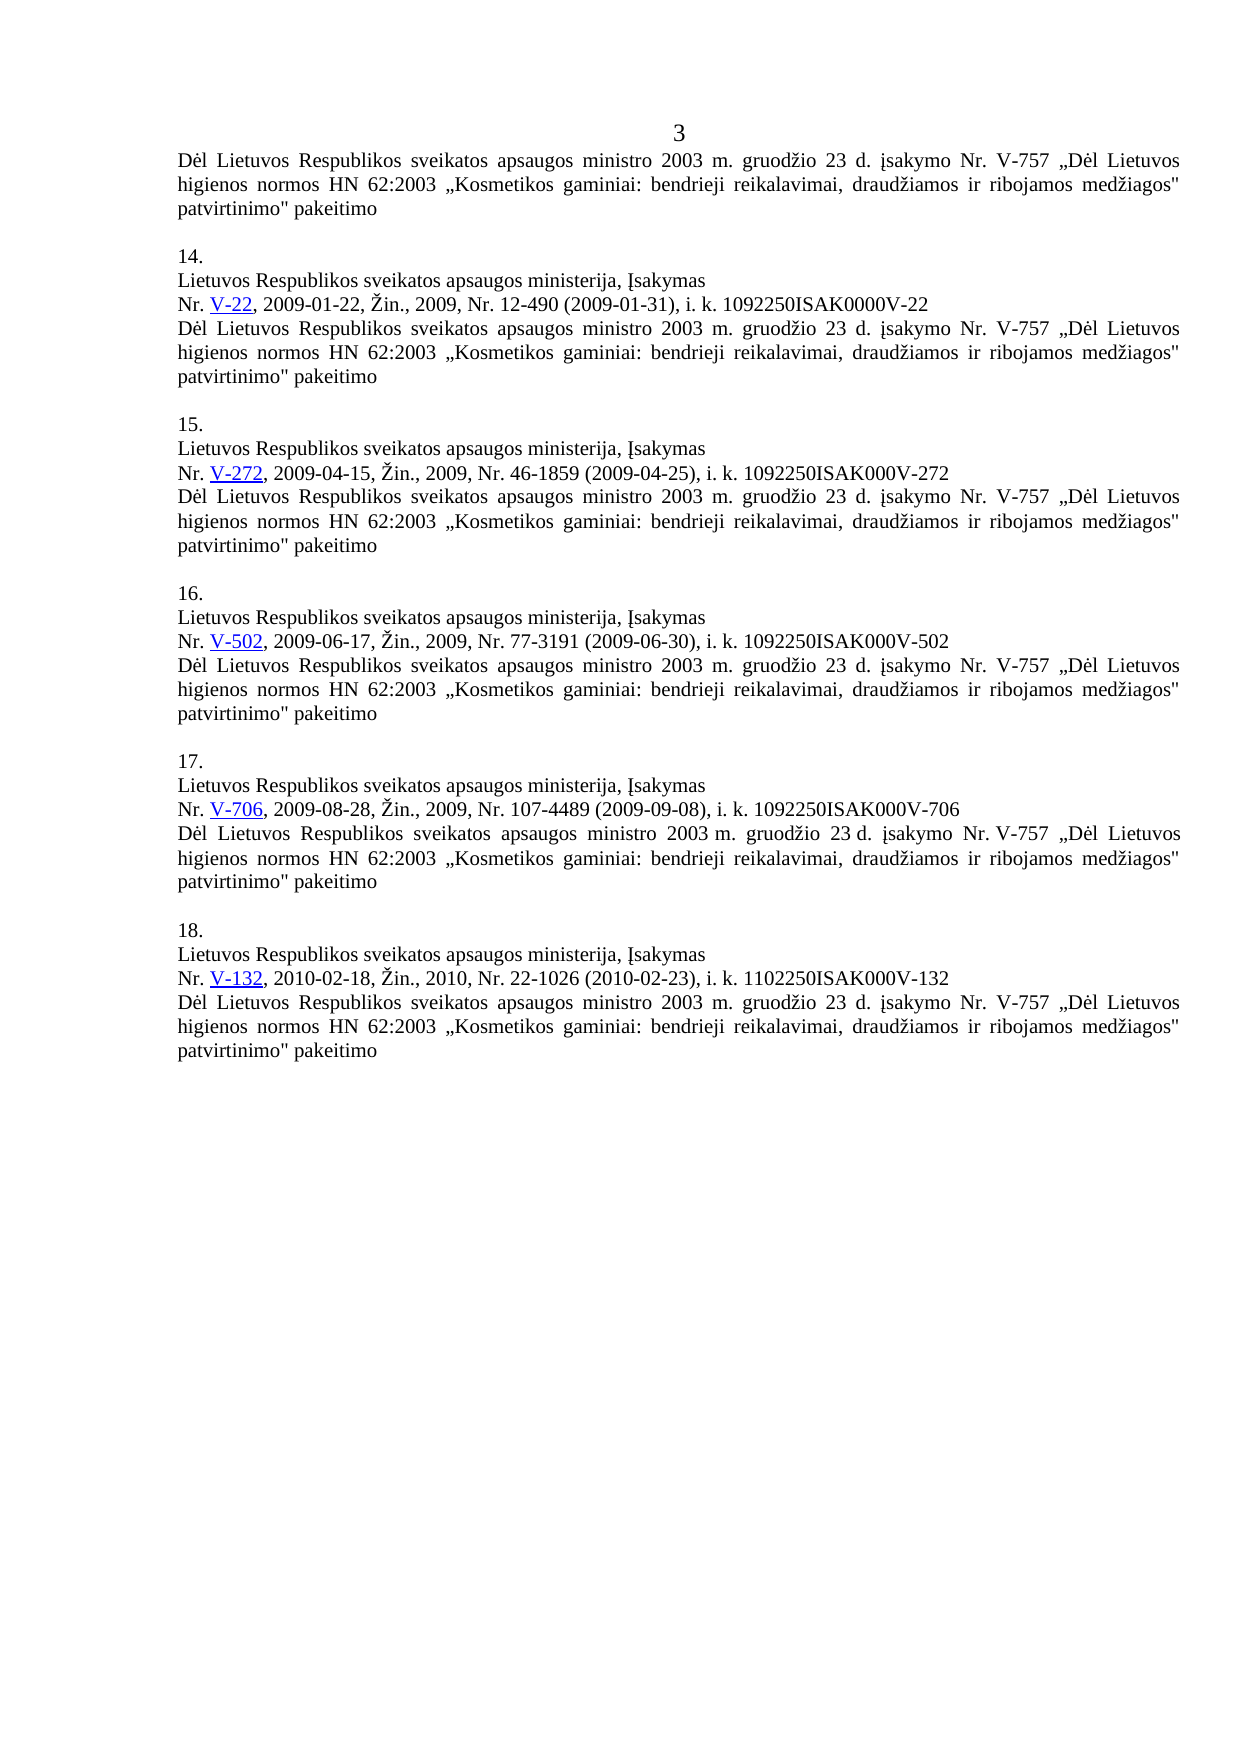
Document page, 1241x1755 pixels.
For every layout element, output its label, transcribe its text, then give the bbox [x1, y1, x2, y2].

text 16. [177, 581, 1181, 605]
text Dėl Lietuvos Respublikos sveikatos apsaugos ministro 2003 m. gruodžio 23 d. įsakymo Nr. V-757 „Dėl Lietuvos higienos normos HN 62:2003 „Kosmetikos gaminiai: bendrieji reikalavimai, draudžiamos ir ribojamos medžiagos" patvirtinimo" pakeitimo [177, 316, 1181, 388]
text Dėl Lietuvos Respublikos sveikatos apsaugos ministro 2003 m. gruodžio 23 d. įsakymo Nr. V-757 „Dėl Lietuvos higienos normos HN 62:2003 „Kosmetikos gaminiai: bendrieji reikalavimai, draudžiamos ir ribojamos medžiagos" patvirtinimo" pakeitimo [177, 821, 1181, 893]
text Dėl Lietuvos Respublikos sveikatos apsaugos ministro 2003 m. gruodžio 23 d. įsakymo Nr. V-757 „Dėl Lietuvos higienos normos HN 62:2003 „Kosmetikos gaminiai: bendrieji reikalavimai, draudžiamos ir ribojamos medžiagos" patvirtinimo" pakeitimo [177, 484, 1181, 557]
text 18. [177, 918, 1181, 942]
text Nr. V-132, 2010-02-18, Žin., 2010, Nr. 22-1026 (2010-02-23), i. k. 1102250ISAK000V-132 [177, 966, 1181, 990]
text 15. [177, 412, 1181, 436]
text 14. [177, 244, 1181, 268]
text Dėl Lietuvos Respublikos sveikatos apsaugos ministro 2003 m. gruodžio 23 d. įsakymo Nr. V-757 „Dėl Lietuvos higienos normos HN 62:2003 „Kosmetikos gaminiai: bendrieji reikalavimai, draudžiamos ir ribojamos medžiagos" patvirtinimo" pakeitimo [177, 148, 1181, 220]
text Nr. V-502, 2009-06-17, Žin., 2009, Nr. 77-3191 (2009-06-30), i. k. 1092250ISAK000V-502 [177, 629, 1181, 653]
text Lietuvos Respublikos sveikatos apsaugos ministerija, Įsakymas [177, 268, 1181, 292]
text Nr. V-22, 2009-01-22, Žin., 2009, Nr. 12-490 (2009-01-31), i. k. 1092250ISAK0000V-22 [177, 292, 1181, 316]
text Lietuvos Respublikos sveikatos apsaugos ministerija, Įsakymas [177, 942, 1181, 966]
text Lietuvos Respublikos sveikatos apsaugos ministerija, Įsakymas [177, 436, 1181, 460]
text Nr. V-706, 2009-08-28, Žin., 2009, Nr. 107-4489 (2009-09-08), i. k. 1092250ISAK000V-706 [177, 797, 1181, 821]
text Nr. V-272, 2009-04-15, Žin., 2009, Nr. 46-1859 (2009-04-25), i. k. 1092250ISAK000V-272 [177, 460, 1181, 484]
text Lietuvos Respublikos sveikatos apsaugos ministerija, Įsakymas [177, 605, 1181, 629]
text Dėl Lietuvos Respublikos sveikatos apsaugos ministro 2003 m. gruodžio 23 d. įsakymo Nr. V-757 „Dėl Lietuvos higienos normos HN 62:2003 „Kosmetikos gaminiai: bendrieji reikalavimai, draudžiamos ir ribojamos medžiagos" patvirtinimo" pakeitimo [177, 653, 1181, 725]
text 17. [177, 749, 1181, 773]
text Lietuvos Respublikos sveikatos apsaugos ministerija, Įsakymas [177, 773, 1181, 797]
text Dėl Lietuvos Respublikos sveikatos apsaugos ministro 2003 m. gruodžio 23 d. įsakymo Nr. V-757 „Dėl Lietuvos higienos normos HN 62:2003 „Kosmetikos gaminiai: bendrieji reikalavimai, draudžiamos ir ribojamos medžiagos" patvirtinimo" pakeitimo [177, 990, 1181, 1062]
